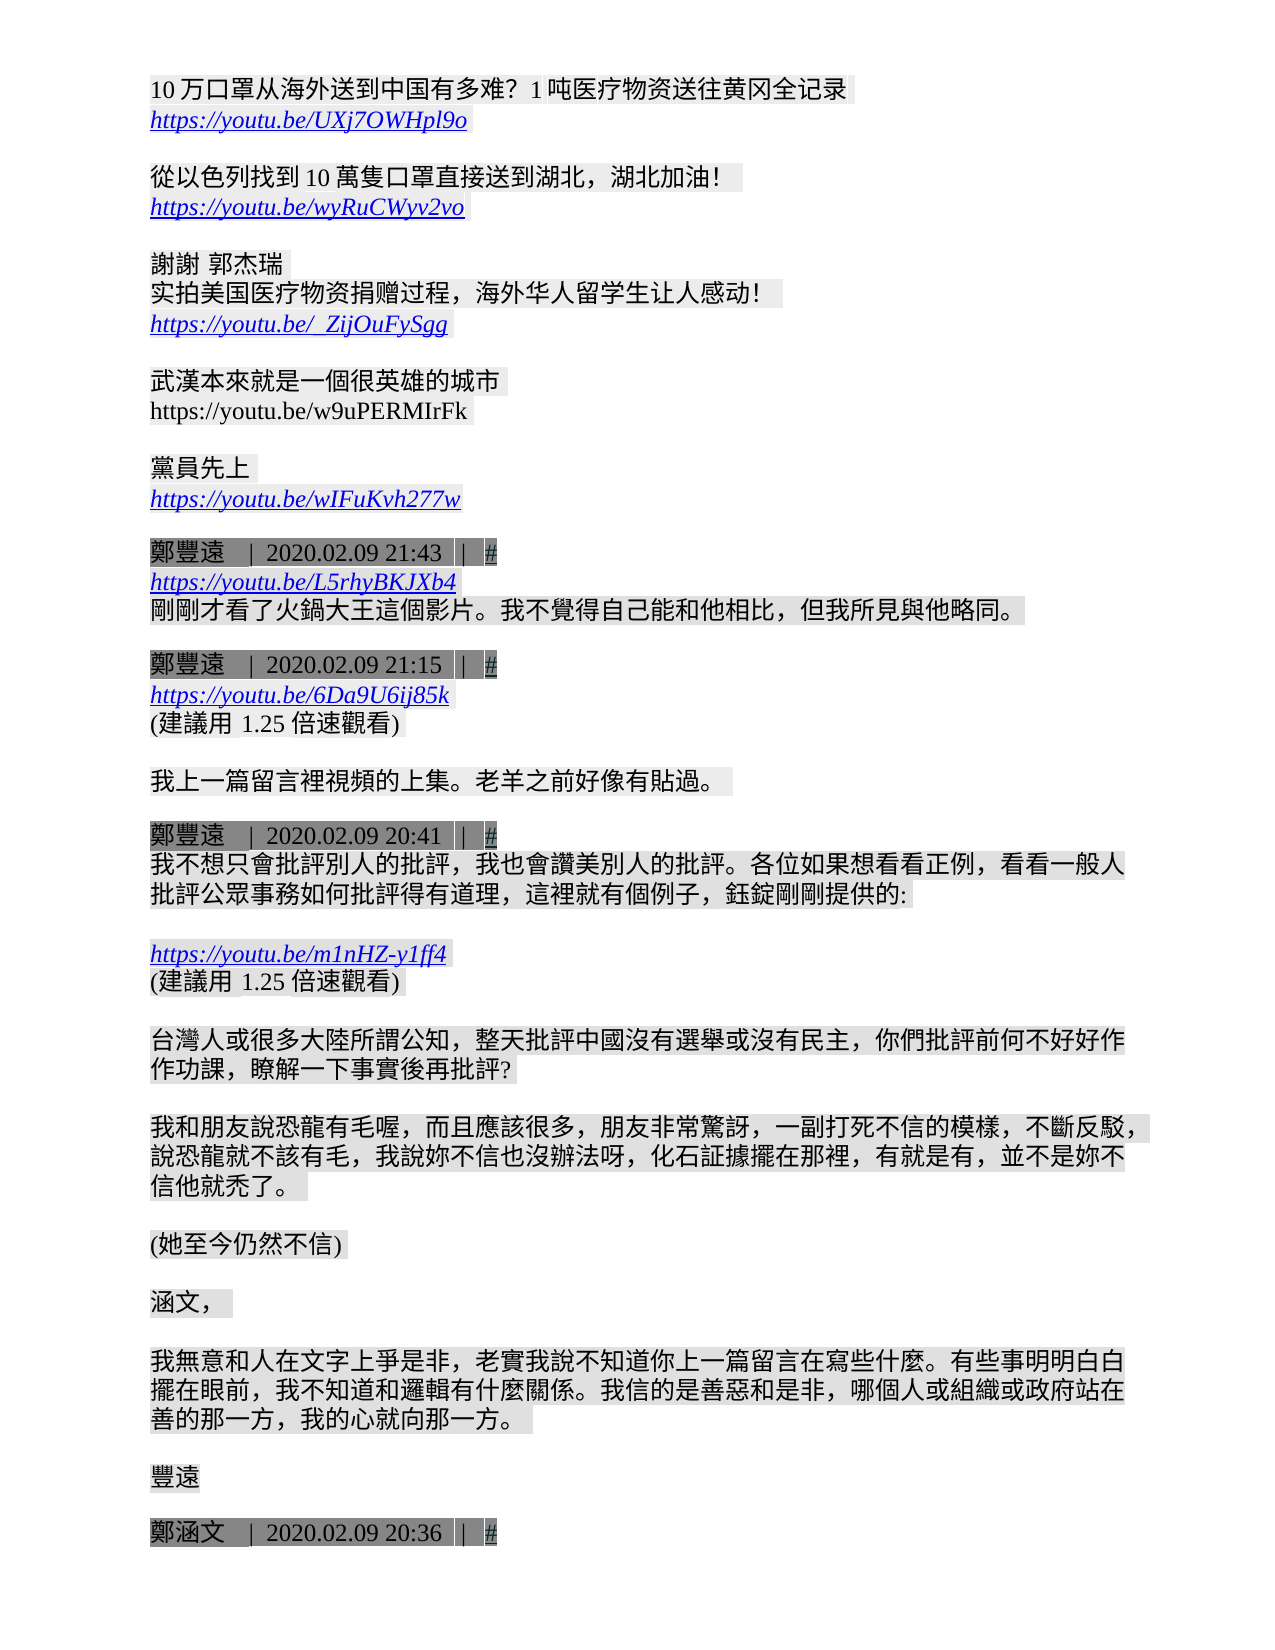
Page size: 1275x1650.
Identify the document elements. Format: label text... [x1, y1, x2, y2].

text https://youtu.be/L5rhyBKJXb4 剛剛才看了火鍋大王這個影片。我不覺得自己能和他相比，但我所見與他略同。 [150, 567, 1125, 625]
text 我不想只會批評別人的批評，我也會讚美別人的批評。各位如果想看看正例，看看一般人批評公眾事務如何批評得有道理，這裡就有個例子，鈺錠剛剛提供的: https://youtu.be/m1nHZ-y1ff4 (建議用 1.25 倍速觀看) 台灣人或很多大陸所謂公知，整天批評中國沒有選舉或沒有民主，你們批評前何不好好作作功課，瞭解一下事實後再批評? 我和朋友說恐龍有毛喔，而且應該很多，朋友非常驚訝，一副打死不信的模樣，不斷反駁，說恐龍就不該有毛，我說妳不信也沒辦法呀，化石証據擺在那裡，有就是有，並不是妳不信他就禿了。 (她至今仍然不信) 涵文， 我無意和人在文字上爭是非，老實我說不知道你上一篇留言在寫些什麼。有些事明明白白擺在眼前，我不知道和邏輯有什麼關係。我信的是善惡和是非，哪個人或組織或政府站在善的那一方，我的心就向那一方。 豐遠 [150, 851, 1125, 1493]
text 鄭豐遠 | 2020.02.09 20:41 | # [150, 821, 1125, 851]
text 鄭豐遠 | 2020.02.09 21:43 | # [150, 538, 1125, 567]
text 鄭豐遠 | 2020.02.09 21:15 | # [150, 650, 1125, 679]
text 10万口罩从海外送到中国有多难？1吨医疗物资送往黄冈全记录 https://youtu.be/UXj7OWHpl9o 從以色列找到10萬隻口罩直接送到湖北，湖北加油！ https://youtu.be/wyRuCWyv2vo 謝謝 郭杰瑞 实拍美国医疗物资捐赠过程，海外华人留学生让人感动！ https://youtu.be/_ZijOuFySgg 武漢本來就是一個很英雄的城市 https://youtu.be/w9uPERMIrFk 黨員先上 https://youtu.be/wIFuKvh277w [150, 75, 1125, 513]
text 鄭涵文 | 2020.02.09 20:36 | # [150, 1518, 1125, 1547]
text https://youtu.be/6Da9U6ij85k (建議用 1.25 倍速觀看) 我上一篇留言裡視頻的上集。老羊之前好像有貼過。 [150, 679, 1125, 796]
